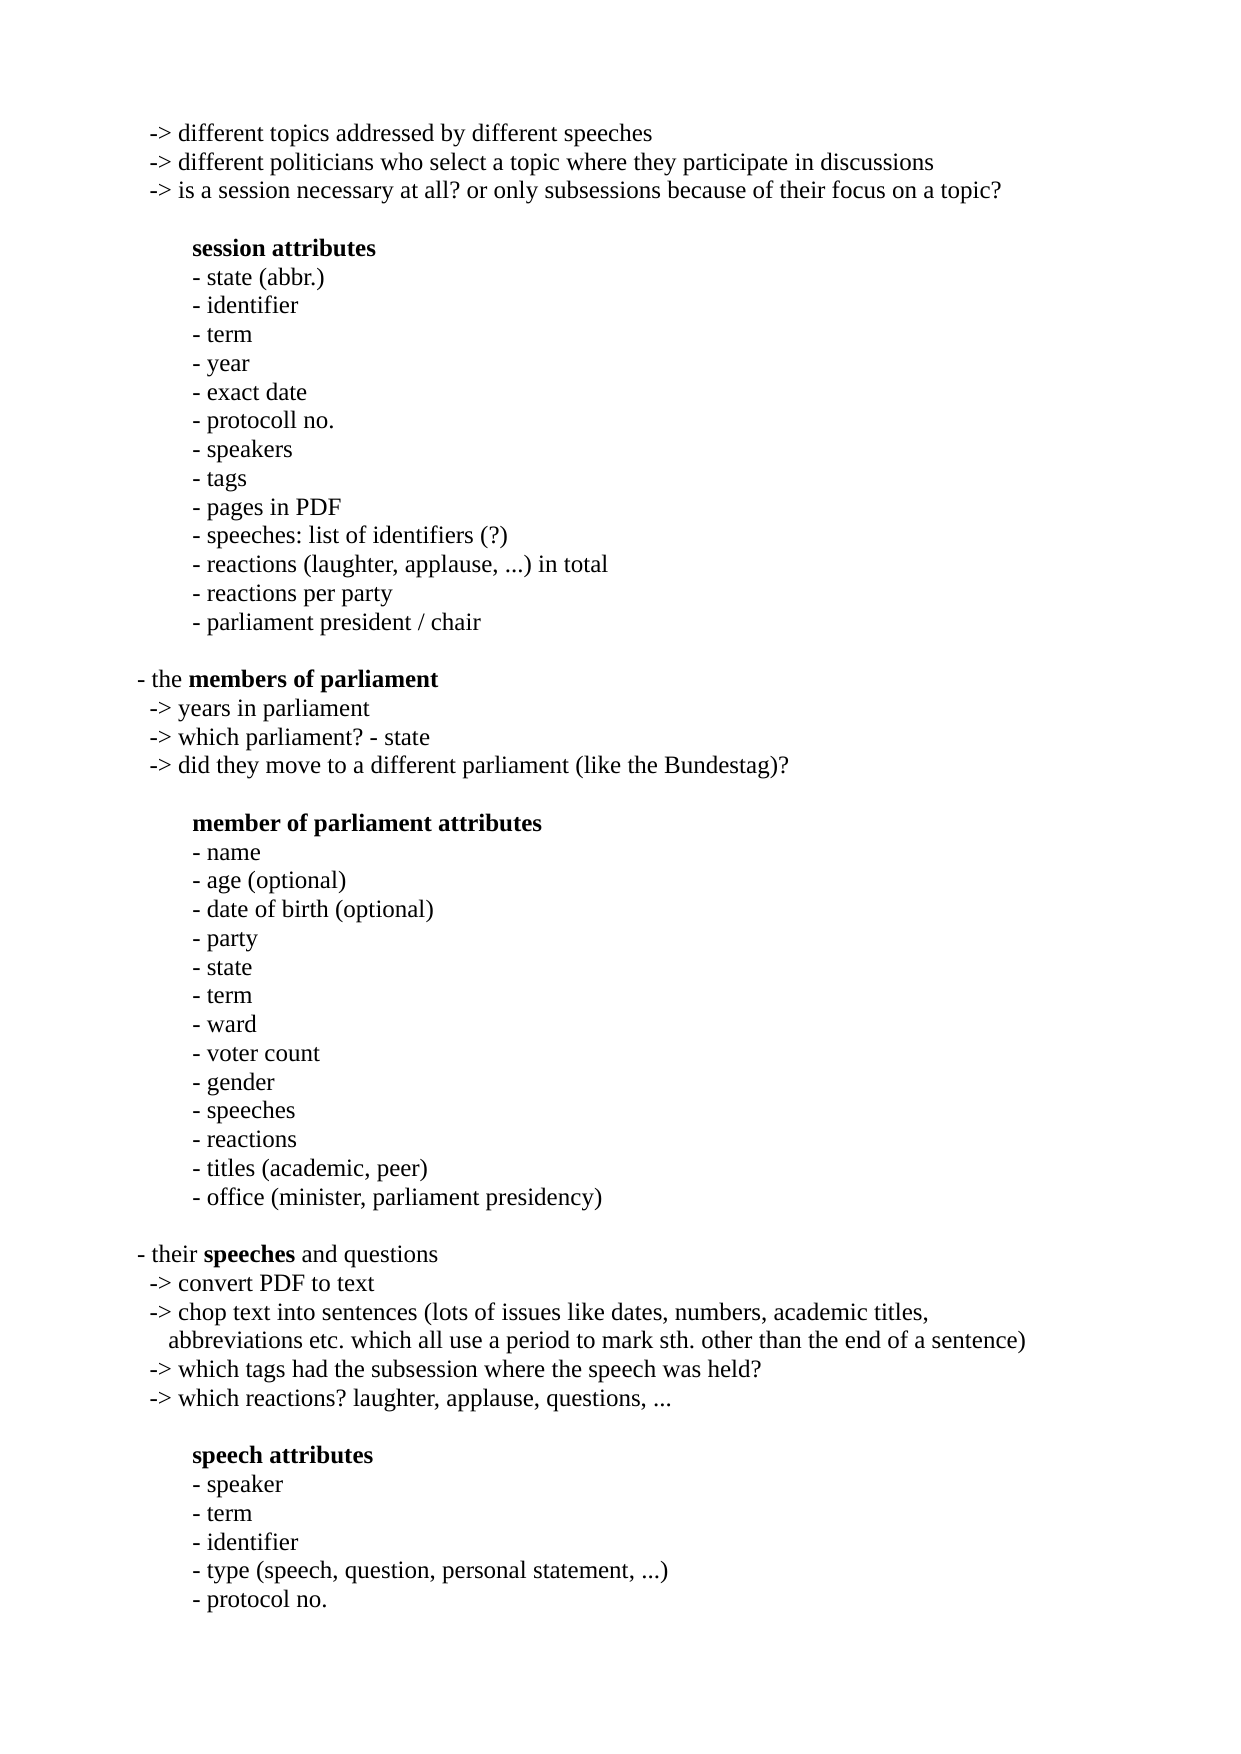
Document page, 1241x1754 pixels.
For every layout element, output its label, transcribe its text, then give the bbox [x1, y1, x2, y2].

text - parliament president / chair [118, 607, 1122, 636]
text - reactions [118, 1124, 1122, 1153]
text session attributes [118, 233, 1122, 262]
text - gender [118, 1067, 1122, 1096]
text - name [118, 837, 1122, 866]
text - reactions per party [118, 578, 1122, 607]
text -> years in parliament [118, 693, 1122, 722]
text - type (speech, question, personal statement, ...) [118, 1556, 1122, 1584]
text - their speeches and questions [118, 1239, 1122, 1268]
text - speaker [118, 1469, 1122, 1498]
text - protocoll no. [118, 406, 1122, 434]
text -> different topics addressed by different speeches [118, 118, 1122, 147]
text - year [118, 348, 1122, 377]
text -> convert PDF to text [118, 1268, 1122, 1297]
text - reactions (laughter, applause, ...) in total [118, 549, 1122, 578]
text -> which parliament? - state [118, 722, 1122, 751]
text - exact date [118, 377, 1122, 406]
text - date of birth (optional) [118, 894, 1122, 923]
text - voter count [118, 1038, 1122, 1067]
text - tags [118, 463, 1122, 492]
text speech attributes [118, 1441, 1122, 1469]
text - state (abbr.) [118, 262, 1122, 291]
text -> which reactions? laughter, applause, questions, ... [118, 1383, 1122, 1412]
text member of parliament attributes [118, 808, 1122, 837]
text -> is a session necessary at all? or only subsessions because of their focus on a topic? [118, 176, 1122, 204]
text - age (optional) [118, 866, 1122, 894]
text - term [118, 319, 1122, 348]
text -> which tags had the subsession where the speech was held? [118, 1354, 1122, 1383]
text - pages in PDF [118, 492, 1122, 521]
text - speeches: list of identifiers (?) [118, 521, 1122, 549]
text - party [118, 923, 1122, 952]
text - term [118, 1498, 1122, 1527]
text - the members of parliament [118, 664, 1122, 693]
text -> chop text into sentences (lots of issues like dates, numbers, academic titles, [118, 1297, 1122, 1326]
text - speakers [118, 434, 1122, 463]
text - office (minister, parliament presidency) [118, 1182, 1122, 1211]
text abbreviations etc. which all use a period to mark sth. other than the end of a sentence) [118, 1326, 1122, 1354]
text - titles (academic, peer) [118, 1153, 1122, 1182]
text -> did they move to a different parliament (like the Bundestag)? [118, 751, 1122, 779]
text - protocol no. [118, 1584, 1122, 1613]
text -> different politicians who select a topic where they participate in discussions [118, 147, 1122, 176]
text - ward [118, 1009, 1122, 1038]
text - state [118, 952, 1122, 981]
text - identifier [118, 1527, 1122, 1556]
text - speeches [118, 1096, 1122, 1124]
text - term [118, 981, 1122, 1009]
text - identifier [118, 291, 1122, 319]
